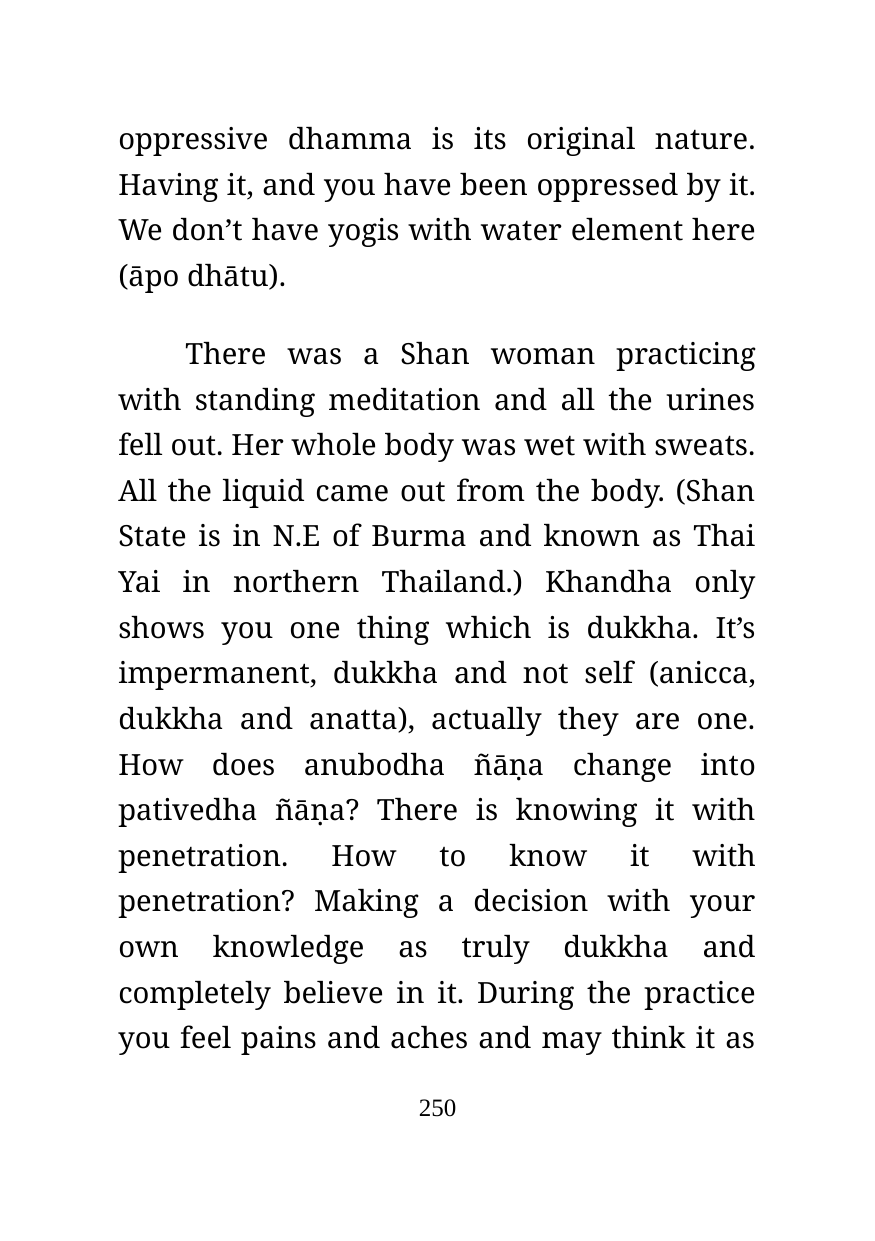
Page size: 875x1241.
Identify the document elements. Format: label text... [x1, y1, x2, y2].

text There was a Shan woman practicing with standing meditation and all the urines fell out. Her whole body was wet with sweats. All the liquid came out from the body. (Shan State is in N.E of Burma and known as Thai Yai in northern Thailand.) Khandha only shows you one thing which is dukkha. It’s impermanent, dukkha and not self (anicca, dukkha and anatta), actually they are one. How does anubodha ñāṇa change into pativedha ñāṇa? There is knowing it with penetration. How to know it with penetration? Making a decision with your own knowledge as truly dukkha and completely believe in it. During the practice you feel pains and aches and may think it as [118, 333, 756, 1057]
text oppressive dhamma is its original nature. Having it, and you have been oppressed by it. We don’t have yogis with water element here (āpo dhātu). [118, 118, 756, 295]
